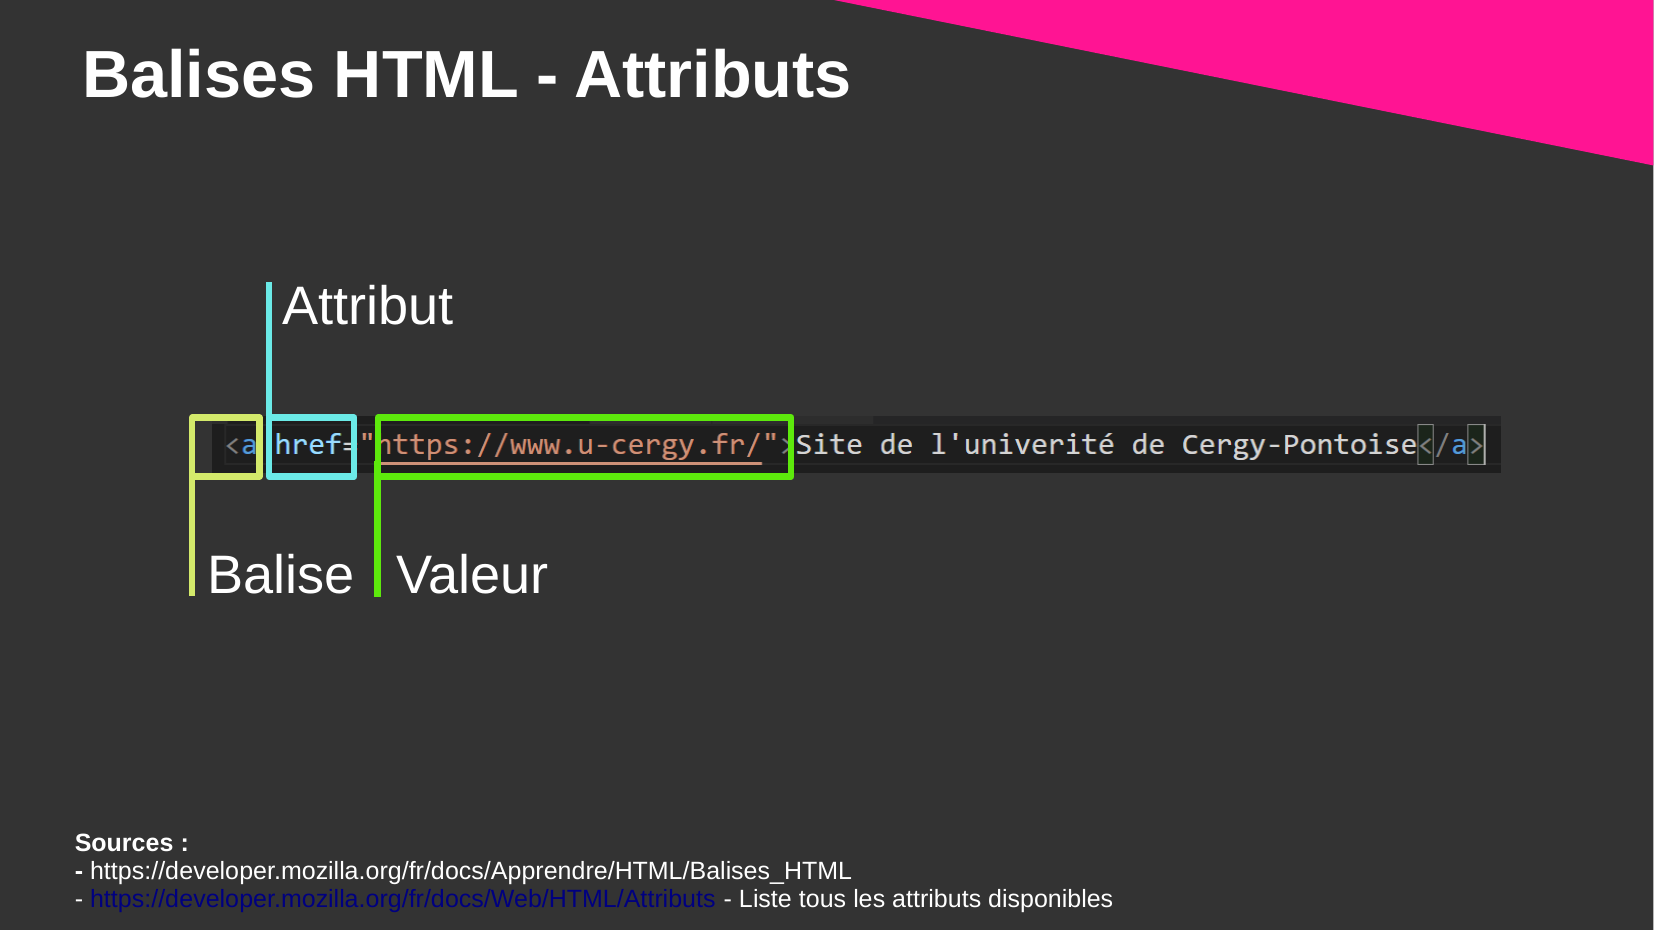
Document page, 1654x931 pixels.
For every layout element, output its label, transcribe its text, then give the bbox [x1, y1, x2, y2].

picture [357, 416, 375, 473]
title Valeur [396, 544, 817, 607]
text_box Sources : - https://developer.mozilla.org/fr/docs/Apprendre/HTML/Balises_HTML - https://developer.mozilla.org/fr/docs/Web/HTML/Attributs - Liste tous les attributs disponibles [59, 821, 1546, 920]
title Balises HTML - Attributs [82, 37, 1393, 114]
text_box [833, 0, 1654, 166]
picture [212, 421, 256, 473]
picture [381, 421, 788, 473]
title Balise [207, 544, 367, 606]
title Attribut [282, 276, 703, 339]
picture [794, 416, 1501, 473]
picture [272, 421, 351, 473]
